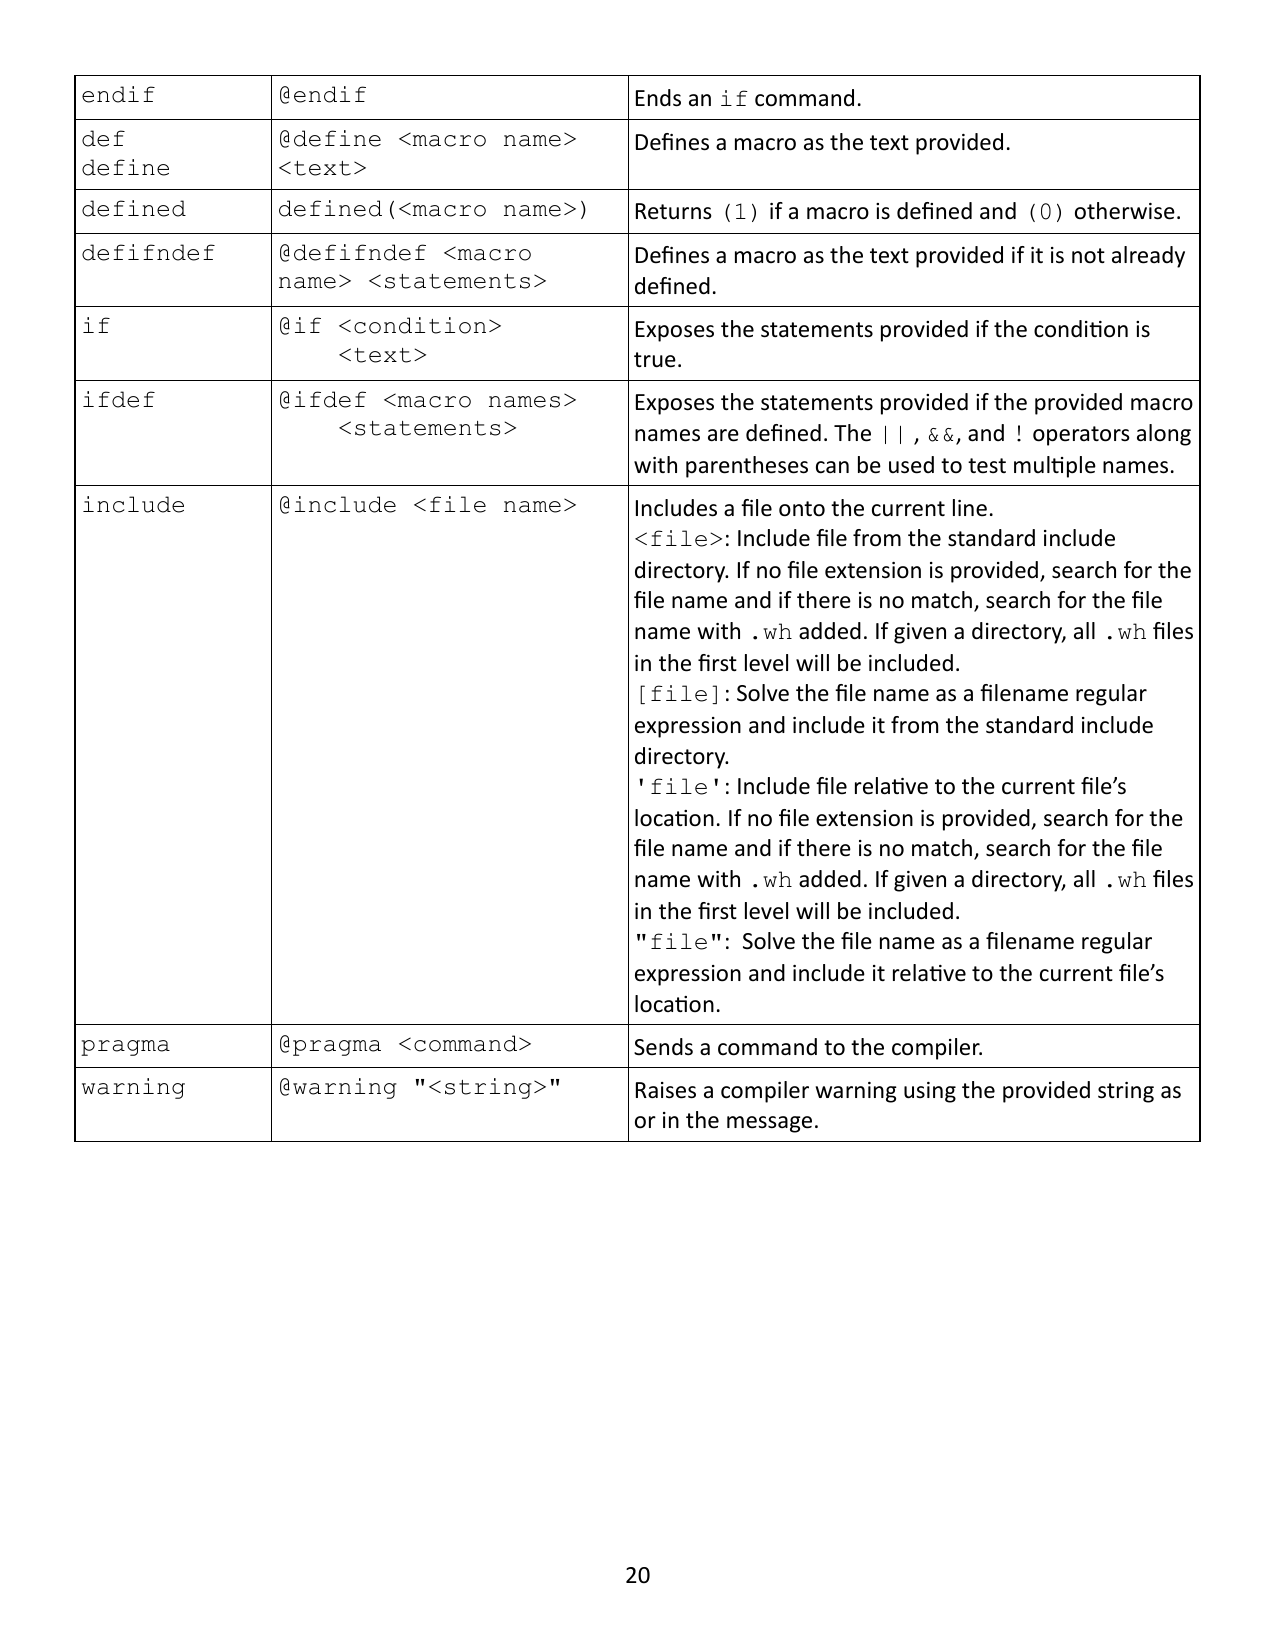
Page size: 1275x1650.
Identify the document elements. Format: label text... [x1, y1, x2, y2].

table_cell @include <file name> [272, 486, 628, 1024]
table_cell ifdef [76, 381, 271, 485]
table_cell Exposes the statements provided if the condition is true. [629, 307, 1199, 380]
table_cell endif [76, 76, 271, 119]
table_cell warning [76, 1068, 271, 1141]
table_cell @endif [272, 76, 628, 119]
table_cell @warning "<string>" [272, 1068, 628, 1141]
table_cell @if <condition> <text> [272, 307, 628, 380]
table_cell Ends an if command. [629, 76, 1199, 119]
table_cell defined [76, 190, 271, 233]
table_cell Sends a command to the compiler. [629, 1025, 1199, 1067]
table_cell @ifdef <macro names> <statements> [272, 381, 628, 485]
table_cell defifndef [76, 234, 271, 306]
table_cell Defines a macro as the text provided. [629, 120, 1199, 188]
table_cell include [76, 486, 271, 1024]
table_cell defined(<macro name>) [272, 190, 628, 233]
table_cell Includes a file onto the current line. <file>: Include file from the standard include directory. If no file extension is provided, search for the file name and if there is no match, search for the file name with .wh added. If given a directory, all .wh files in the first level will be included. [file]: Solve the file name as a filename regular expression and include it from the standard include directory. 'file': Include file relative to the current file’s location. If no file extension is provided, search for the file name and if there is no match, search for the file name with .wh added. If given a directory, all .wh files in the first level will be included. "file": Solve the file name as a filename regular expression and include it relative to the current file’s location. [629, 486, 1199, 1024]
table_cell pragma [76, 1025, 271, 1067]
table_cell @define <macro name> <text> [272, 120, 628, 188]
table_cell Raises a compiler warning using the provided string as or in the message. [629, 1068, 1199, 1141]
table_cell def define [76, 120, 271, 188]
table_cell if [76, 307, 271, 380]
table_cell @pragma <command> [272, 1025, 628, 1067]
table_cell Returns (1) if a macro is defined and (0) otherwise. [629, 190, 1199, 233]
table_cell @defifndef <macro name> <statements> [272, 234, 628, 306]
table_cell Exposes the statements provided if the provided macro names are defined. The || , &&, and ! operators along with parentheses can be used to test multiple names. [629, 381, 1199, 485]
table_cell Defines a macro as the text provided if it is not already defined. [629, 234, 1199, 306]
